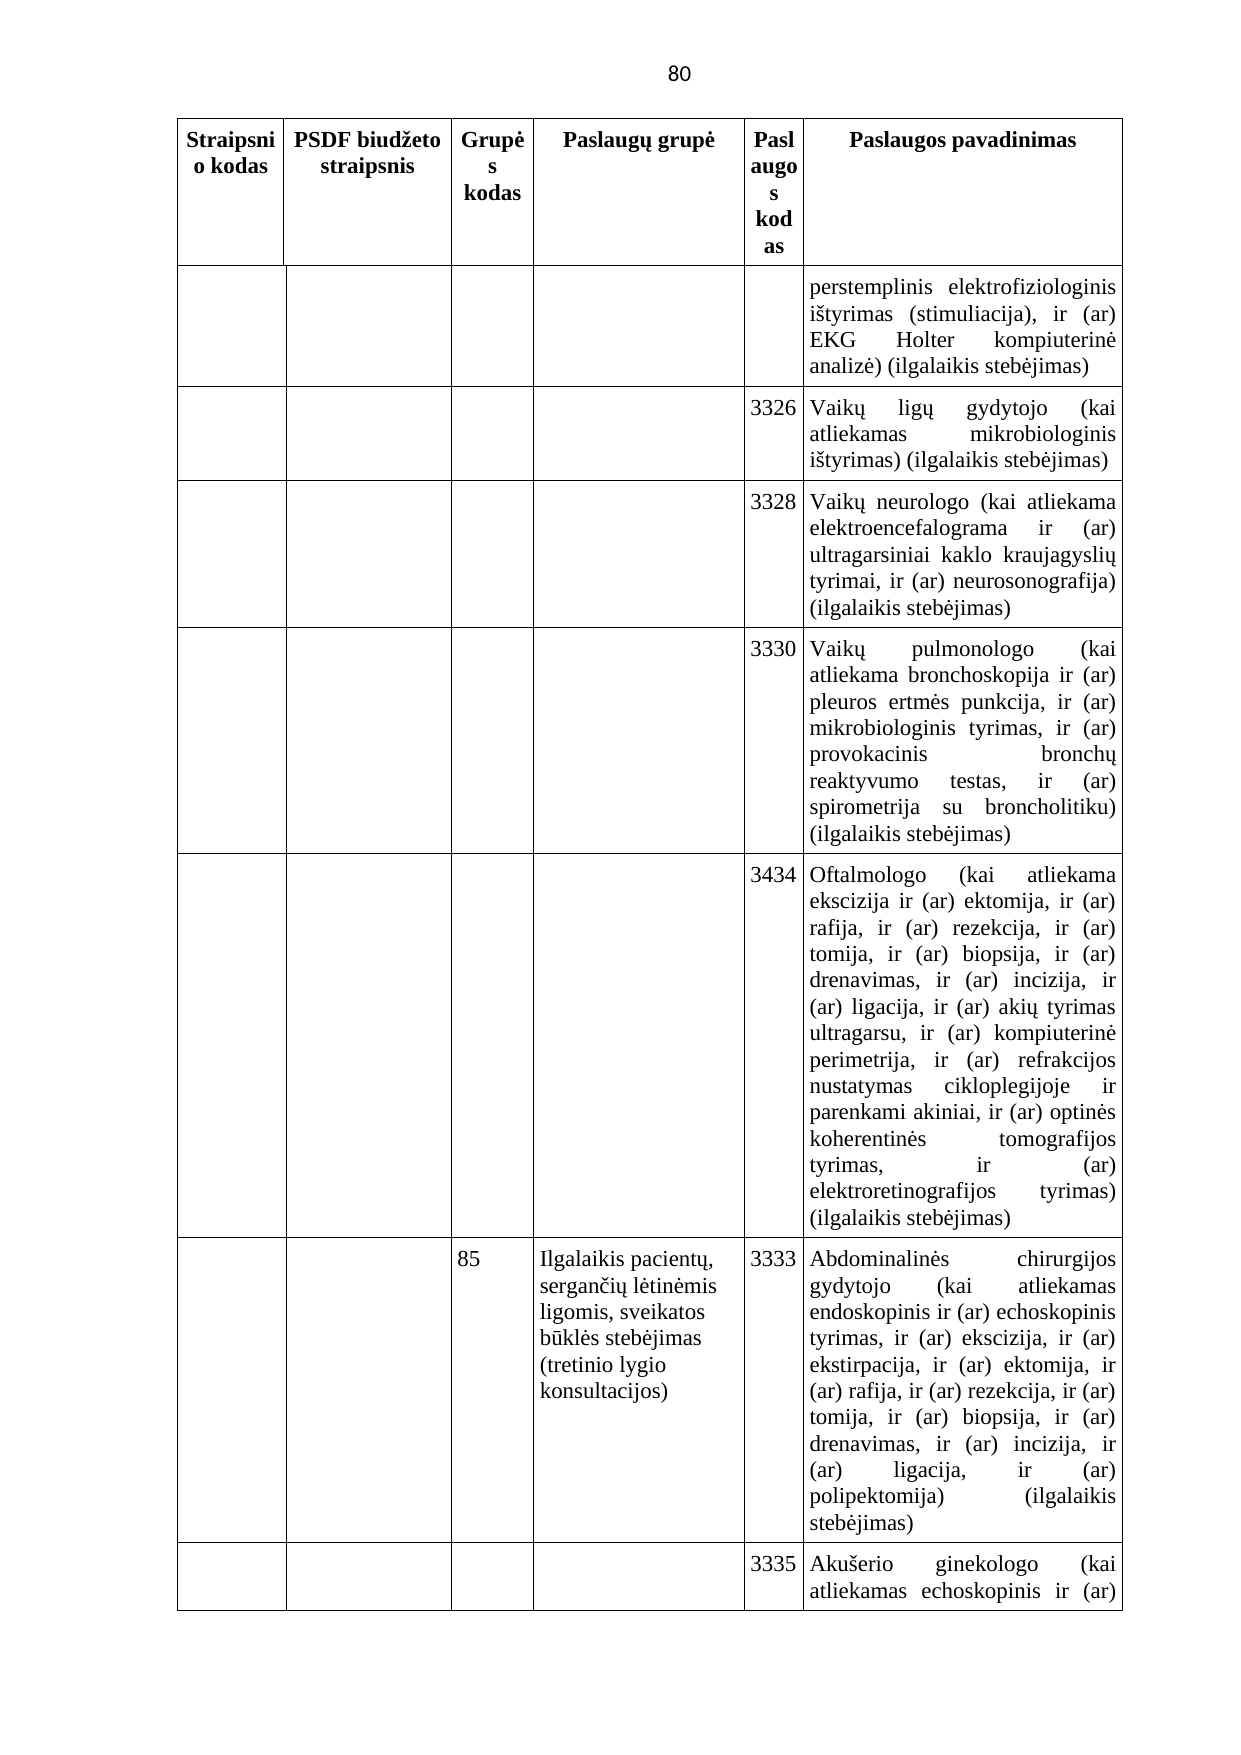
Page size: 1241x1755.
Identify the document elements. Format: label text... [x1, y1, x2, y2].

table_cell [287, 387, 451, 480]
table_cell [452, 481, 533, 627]
table_cell [534, 481, 744, 627]
table_cell [452, 266, 533, 386]
table_header PSDF biudžeto straipsnis [284, 119, 451, 265]
table_cell [534, 1543, 744, 1610]
table_cell Abdominalinės chirurgijos gydytojo (kai atliekamas endoskopinis ir (ar) echoskopinis tyrimas, ir (ar) ekscizija, ir (ar) ekstirpacija, ir (ar) ektomija, ir (ar) rafija, ir (ar) rezekcija, ir (ar) tomija, ir (ar) biopsija, ir (ar) drenavimas, ir (ar) incizija, ir (ar) ligacija, ir (ar) polipektomija) (ilgalaikis stebėjimas) [804, 1238, 1122, 1542]
table_header Paslaugų grupė [534, 119, 744, 265]
table_cell [178, 1543, 286, 1610]
table_cell [452, 628, 533, 853]
table_cell perstemplinis elektrofiziologinis ištyrimas (stimuliacija), ir (ar) EKG Holter kompiuterinė analizė) (ilgalaikis stebėjimas) [804, 266, 1122, 386]
table_cell [178, 266, 286, 386]
table_cell 3434 [745, 854, 803, 1237]
table_cell [178, 1238, 286, 1542]
table_cell [452, 1543, 533, 1610]
table_cell [287, 1543, 451, 1610]
table_cell [745, 266, 803, 386]
table_cell 3326 [745, 387, 803, 480]
table_cell [287, 1238, 451, 1542]
table_cell [178, 481, 286, 627]
table_cell [287, 481, 451, 627]
table_cell Vaikų neurologo (kai atliekama elektroencefalograma ir (ar) ultragarsiniai kaklo kraujagyslių tyrimai, ir (ar) neurosonografija) (ilgalaikis stebėjimas) [804, 481, 1122, 627]
table_cell Vaikų ligų gydytojo (kai atliekamas mikrobiologinis ištyrimas) (ilgalaikis stebėjimas) [804, 387, 1122, 480]
table_cell 3335 [745, 1543, 803, 1610]
table_cell Akušerio ginekologo (kai atliekamas echoskopinis ir (ar) [804, 1543, 1122, 1610]
table_cell 3328 [745, 481, 803, 627]
table_cell [534, 628, 744, 853]
table_cell Oftalmologo (kai atliekama ekscizija ir (ar) ektomija, ir (ar) rafija, ir (ar) rezekcija, ir (ar) tomija, ir (ar) biopsija, ir (ar) drenavimas, ir (ar) incizija, ir (ar) ligacija, ir (ar) akių tyrimas ultragarsu, ir (ar) kompiuterinė perimetrija, ir (ar) refrakcijos nustatymas cikloplegijoje ir parenkami akiniai, ir (ar) optinės koherentinės tomografijos tyrimas, ir (ar) elektroretinografijos tyrimas) (ilgalaikis stebėjimas) [804, 854, 1122, 1237]
table_cell 85 [452, 1238, 533, 1542]
table_cell [452, 387, 533, 480]
table_cell 3333 [745, 1238, 803, 1542]
table_cell [534, 387, 744, 480]
table_cell Vaikų pulmonologo (kai atliekama bronchoskopija ir (ar) pleuros ertmės punkcija, ir (ar) mikrobiologinis tyrimas, ir (ar) provokacinis bronchų reaktyvumo testas, ir (ar) spirometrija su broncholitiku) (ilgalaikis stebėjimas) [804, 628, 1122, 853]
table_cell [178, 854, 286, 1237]
table_cell [534, 266, 744, 386]
table_header Paslaugos pavadinimas [804, 119, 1122, 265]
table_cell [178, 387, 286, 480]
table_cell [452, 854, 533, 1237]
table_header Straipsnio kodas [178, 119, 283, 265]
table_cell [287, 854, 451, 1237]
table_cell [534, 854, 744, 1237]
table_header Paslaugos kodas [745, 119, 803, 265]
table_cell Ilgalaikis pacientų, sergančių lėtinėmis ligomis, sveikatos būklės stebėjimas (tretinio lygio konsultacijos) [534, 1238, 744, 1542]
table_header Grupės kodas [452, 119, 533, 265]
table_cell [178, 628, 286, 853]
table_cell [287, 266, 451, 386]
table_cell 3330 [745, 628, 803, 853]
table_cell [287, 628, 451, 853]
